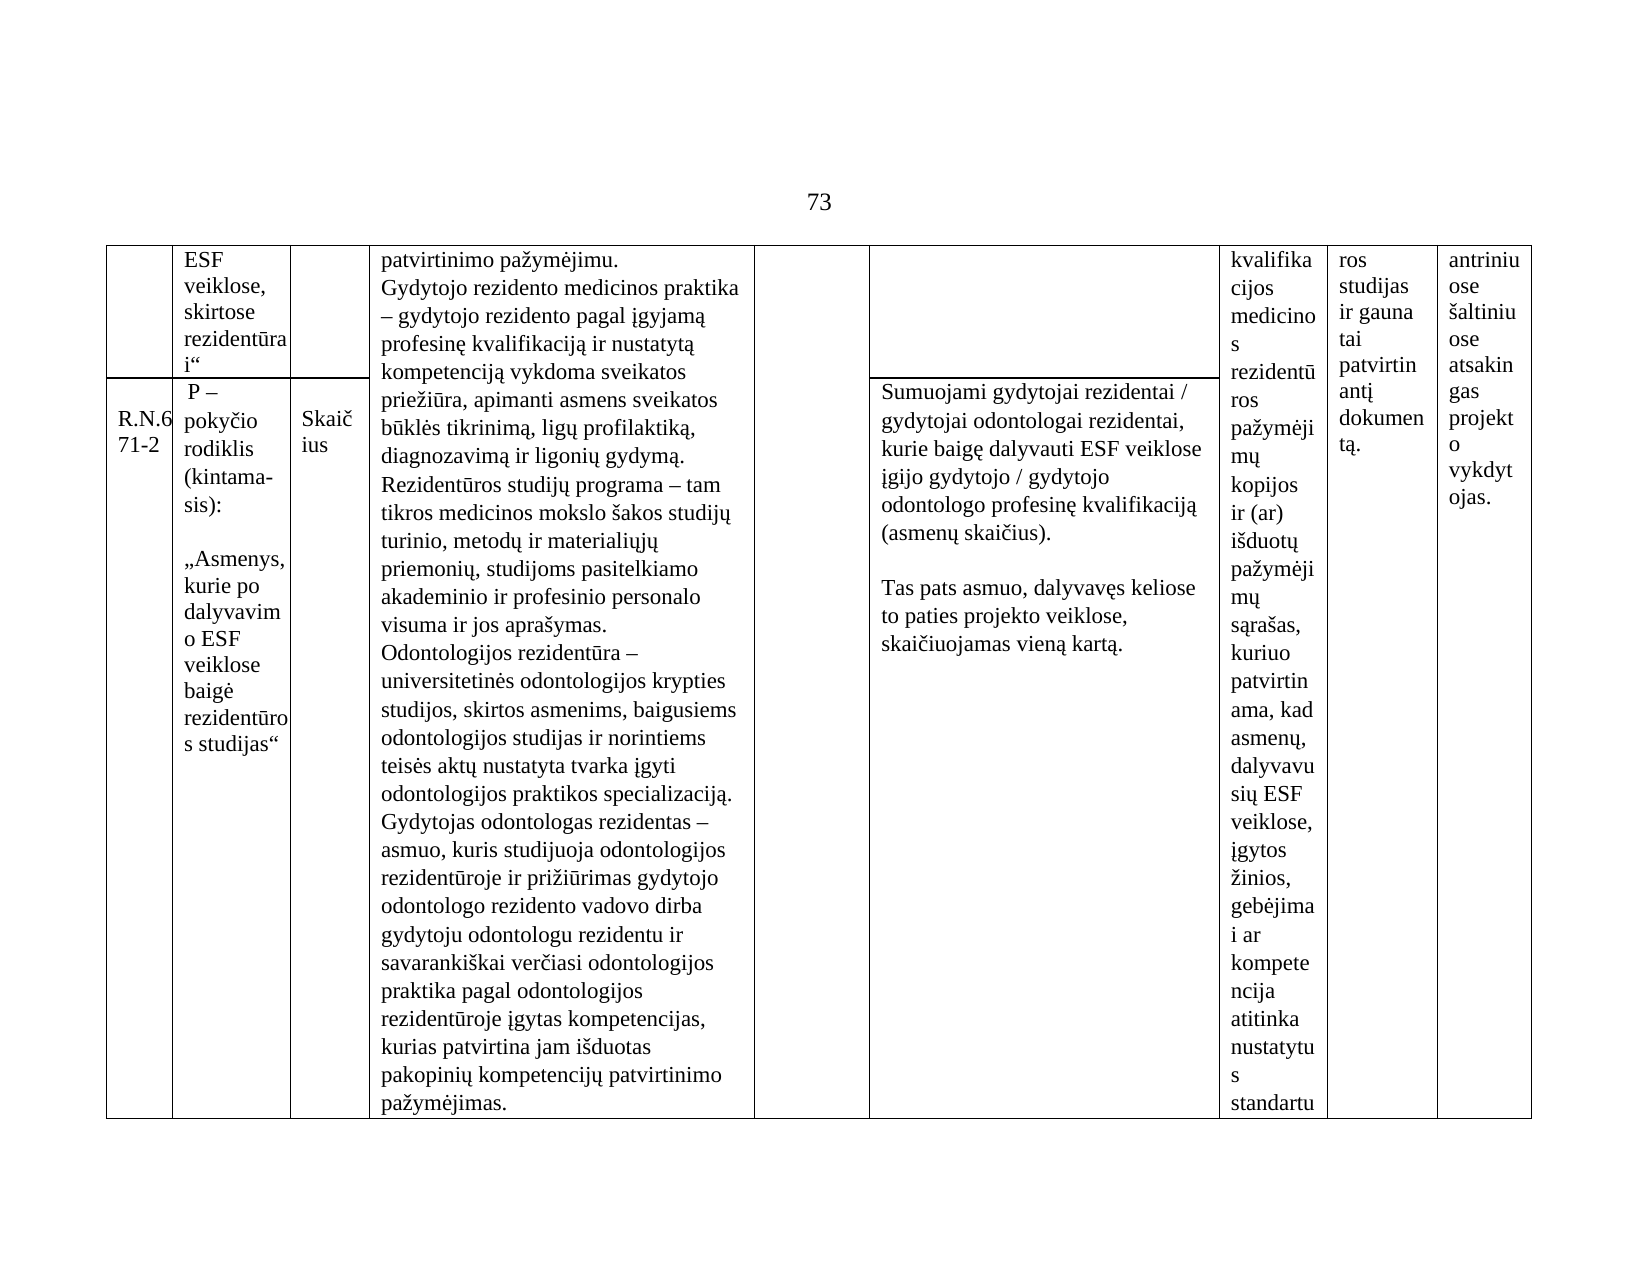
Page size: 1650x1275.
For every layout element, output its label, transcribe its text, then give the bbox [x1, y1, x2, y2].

table_cell [291, 246, 369, 377]
table_cell [870, 246, 1219, 377]
table_cell Skaičius [291, 379, 369, 1118]
table_cell kvalifikacijos medicinos rezidentūros pažymėjimų kopijos ir (ar) išduotų pažymėjimų sąrašas, kuriuo patvirtinama, kad asmenų, dalyvavusių ESF veiklose, įgytos žinios, gebėjimai ar kompetencija atitinka nustatytus standartu [1220, 246, 1327, 1118]
table_cell ESF veiklose, skirtose rezidentūrai“ [173, 246, 290, 377]
table_cell antriniuose šaltiniuose atsakingas projekto vykdytojas. [1438, 246, 1531, 1118]
table_cell P – pokyčio rodiklis (kintama-sis): „Asmenys, kurie po dalyvavimo ESF veiklose baigė rezidentūros studijas“ [173, 379, 290, 1118]
table_cell Sumuojami gydytojai rezidentai / gydytojai odontologai rezidentai, kurie baigę dalyvauti ESF veiklose įgijo gydytojo / gydytojo odontologo profesinę kvalifikaciją (asmenų skaičius). Tas pats asmuo, dalyvavęs keliose to paties projekto veiklose, skaičiuojamas vieną kartą. [870, 379, 1219, 1118]
table_cell [755, 246, 869, 1118]
table_cell patvirtinimo pažymėjimu. Gydytojo rezidento medicinos praktika – gydytojo rezidento pagal įgyjamą profesinę kvalifikaciją ir nustatytą kompetenciją vykdoma sveikatos priežiūra, apimanti asmens sveikatos būklės tikrinimą, ligų profilaktiką, diagnozavimą ir ligonių gydymą. Rezidentūros studijų programa – tam tikros medicinos mokslo šakos studijų turinio, metodų ir materialiųjų priemonių, studijoms pasitelkiamo akademinio ir profesinio personalo visuma ir jos aprašymas. Odontologijos rezidentūra – universitetinės odontologijos krypties studijos, skirtos asmenims, baigusiems odontologijos studijas ir norintiems teisės aktų nustatyta tvarka įgyti odontologijos praktikos specializaciją. Gydytojas odontologas rezidentas –asmuo, kuris studijuoja odontologijos rezidentūroje ir prižiūrimas gydytojo odontologo rezidento vadovo dirba gydytoju odontologu rezidentu ir savarankiškai verčiasi odontologijos praktika pagal odontologijos rezidentūroje įgytas kompetencijas, kurias patvirtina jam išduotas pakopinių kompetencijų patvirtinimo pažymėjimas. [370, 246, 754, 1118]
table_cell [107, 246, 172, 377]
table_cell R.N.671-2 [107, 379, 172, 1118]
table_cell ros studijas ir gauna tai patvirtinantį dokumentą. [1328, 246, 1437, 1118]
